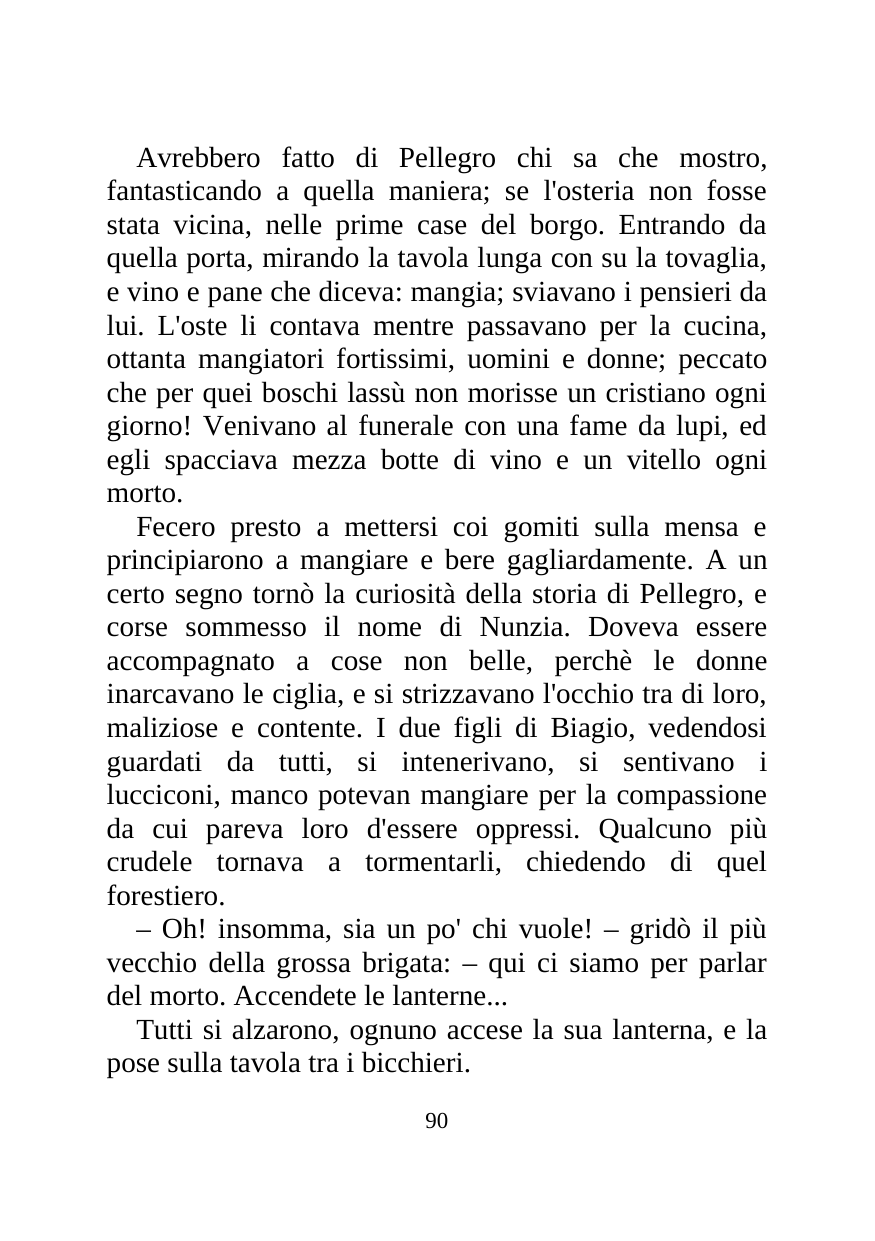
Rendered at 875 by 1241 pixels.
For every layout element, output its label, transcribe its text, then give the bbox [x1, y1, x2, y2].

text Avrebbero fatto di Pellegro chi sa che mostro, fantasticando a quella maniera; se l'osteria non fosse stata vicina, nelle prime case del borgo. Entrando da quella porta, mirando la tavola lunga con su la tovaglia, e vino e pane che diceva: mangia; sviavano i pensieri da lui. L'oste li contava mentre passavano per la cucina, ottanta mangiatori fortissimi, uomini e donne; peccato che per quei boschi lassù non morisse un cristiano ogni giorno! Venivano al funerale con una fame da lupi, ed egli spacciava mezza botte di vino e un vitello ogni morto. [106, 140, 768, 509]
text Fecero presto a mettersi coi gomiti sulla mensa e principiarono a mangiare e bere gagliardamente. A un certo segno tornò la curiosità della storia di Pellegro, e corse sommesso il nome di Nunzia. Doveva essere accompagnato a cose non belle, perchè le donne inarcavano le ciglia, e si strizzavano l'occhio tra di loro, maliziose e contente. I due figli di Biagio, vedendosi guardati da tutti, si intenerivano, si sentivano i lucciconi, manco potevan mangiare per la compassione da cui pareva loro d'essere oppressi. Qualcuno più crudele tornava a tormentarli, chiedendo di quel forestiero. [106, 509, 768, 911]
text Tutti si alzarono, ognuno accese la sua lanterna, e la pose sulla tavola tra i bicchieri. [106, 1012, 768, 1079]
text – Oh! insomma, sia un po' chi vuole! – gridò il più vecchio della grossa brigata: – qui ci siamo per parlar del morto. Accendete le lanterne... [106, 911, 768, 1012]
